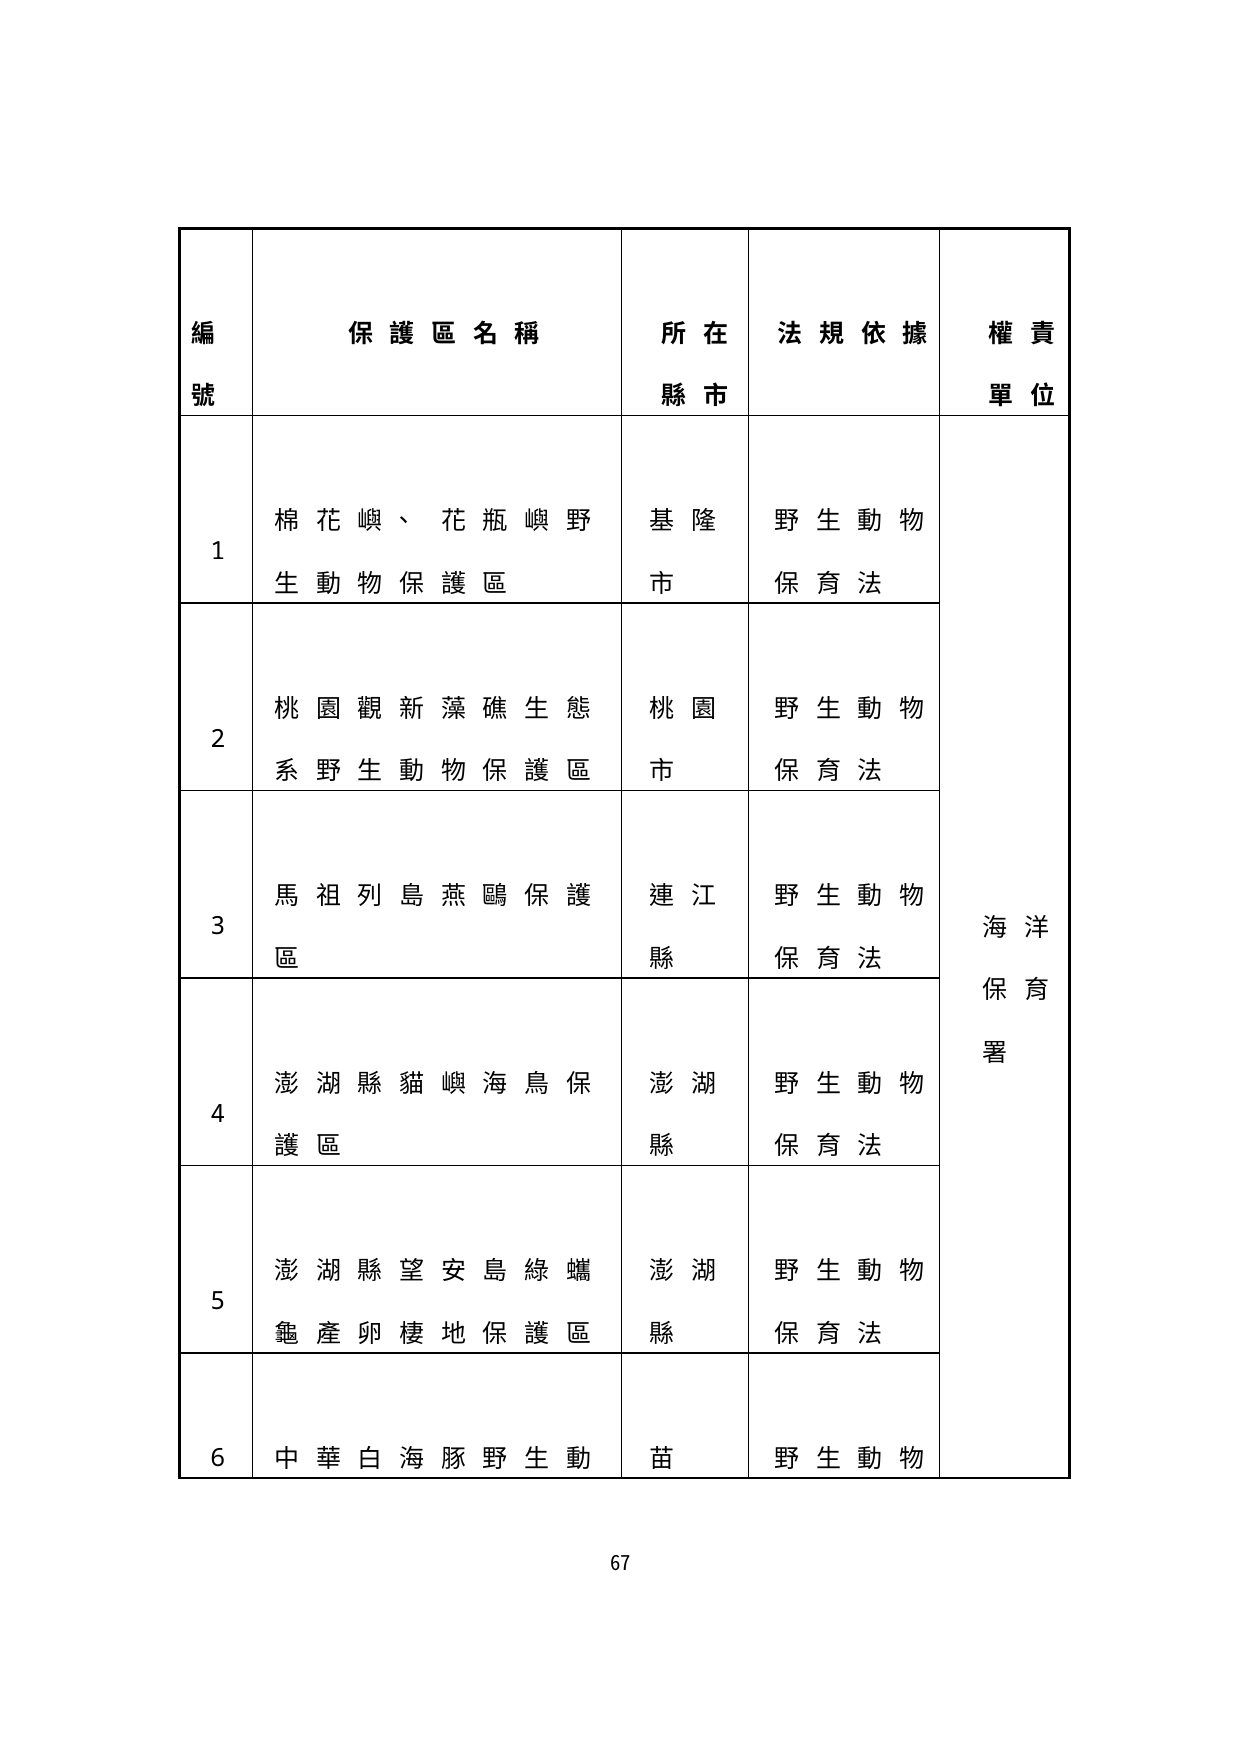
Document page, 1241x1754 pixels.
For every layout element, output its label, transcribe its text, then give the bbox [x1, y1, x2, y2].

table_cell 中華白海豚野生動 [253, 1354, 621, 1477]
table_cell 棉花嶼、花瓶嶼野生動物保護區 [253, 416, 621, 602]
table_cell 馬祖列島燕鷗保護區 [253, 791, 621, 977]
table_cell 桃園觀新藻礁生態系野生動物保護區 [253, 604, 621, 790]
table_cell 連江縣 [622, 791, 748, 977]
table_cell 澎湖縣 [622, 979, 748, 1165]
table_header 所在縣市 [622, 230, 748, 415]
table_cell 野生動物保育法 [749, 1166, 939, 1352]
table_header 法規依據 [749, 230, 939, 415]
table_cell 苗 [622, 1354, 748, 1477]
table_cell 野生動物保育法 [749, 604, 939, 790]
table_cell 野生動物 [749, 1354, 939, 1477]
table_header 權責單位 [940, 230, 1068, 415]
table_cell 基隆市 [622, 416, 748, 602]
table_cell 6 [181, 1354, 252, 1477]
table_header 編號 [181, 230, 252, 415]
table_cell 野生動物保育法 [749, 416, 939, 602]
table_cell 4 [181, 979, 252, 1165]
table_cell 澎湖縣貓嶼海鳥保護區 [253, 979, 621, 1165]
table_cell 桃園市 [622, 604, 748, 790]
table_header 保護區名稱 [253, 230, 621, 415]
table_cell 野生動物保育法 [749, 979, 939, 1165]
table_cell 2 [181, 604, 252, 790]
table_cell 澎湖縣望安島綠蠵龜產卵棲地保護區 [253, 1166, 621, 1352]
table_cell 野生動物保育法 [749, 791, 939, 977]
table_cell 3 [181, 791, 252, 977]
table_cell 澎湖縣 [622, 1166, 748, 1352]
table_cell 5 [181, 1166, 252, 1352]
table_cell 海洋保育署 [940, 416, 1068, 1477]
table_cell 1 [181, 416, 252, 602]
